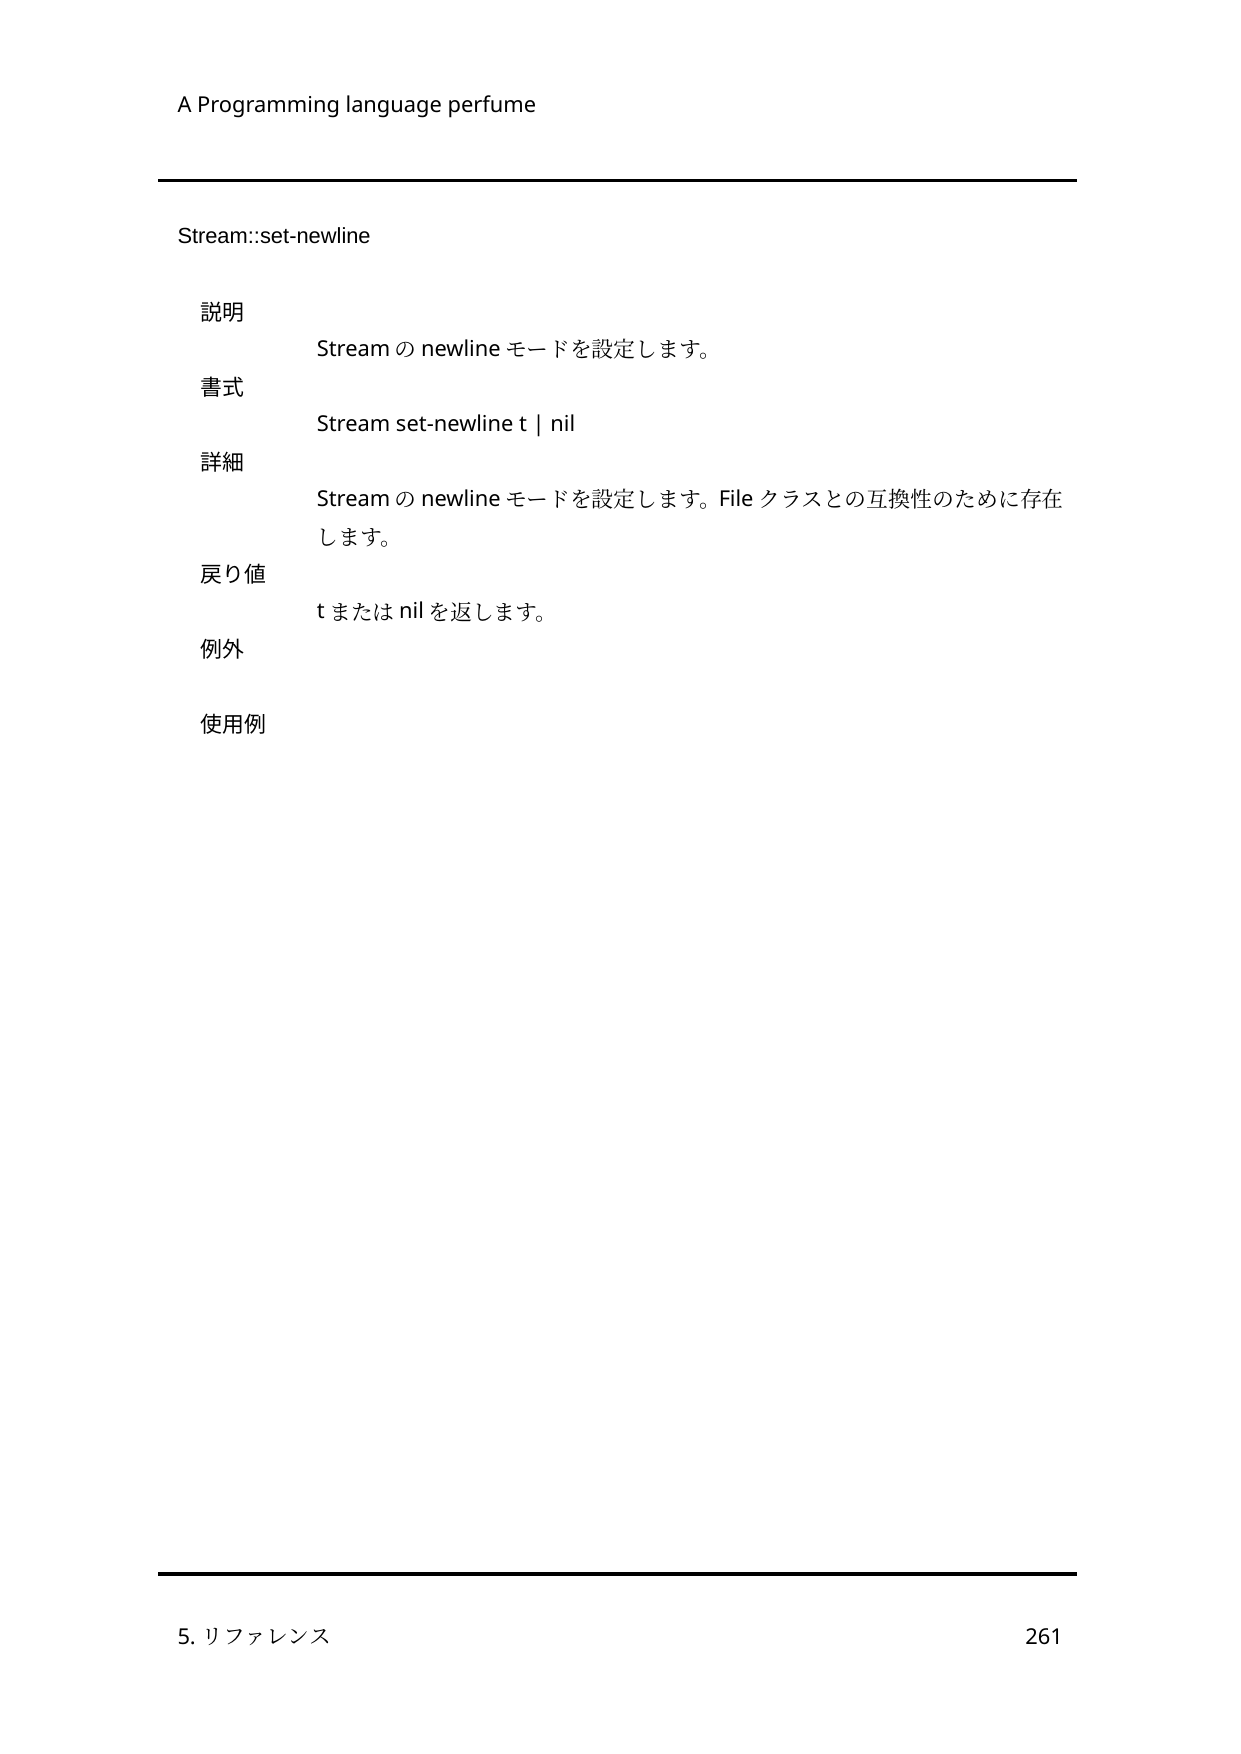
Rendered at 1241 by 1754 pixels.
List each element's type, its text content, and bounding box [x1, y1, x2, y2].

table_cell 使用例 [200, 704, 317, 779]
subtitle Stream::set-newline [177, 217, 1063, 254]
table_cell tまたはnilを返します。 [317, 554, 1063, 629]
table_cell 例外 [200, 629, 317, 704]
table_cell 戻り値 [200, 554, 317, 629]
table_cell Streamのnewlineモードを設定します。Fileクラスとの互換性のために存在します。 [317, 442, 1063, 554]
table_cell 書式 [200, 367, 317, 442]
table_cell 詳細 [200, 442, 317, 554]
table_cell Stream set-newline t | nil [317, 367, 1063, 442]
table_header Streamのnewlineモードを設定します。 [317, 292, 1063, 367]
table_header 説明 [200, 292, 317, 367]
table_cell [317, 704, 1063, 779]
table_cell [317, 629, 1063, 704]
